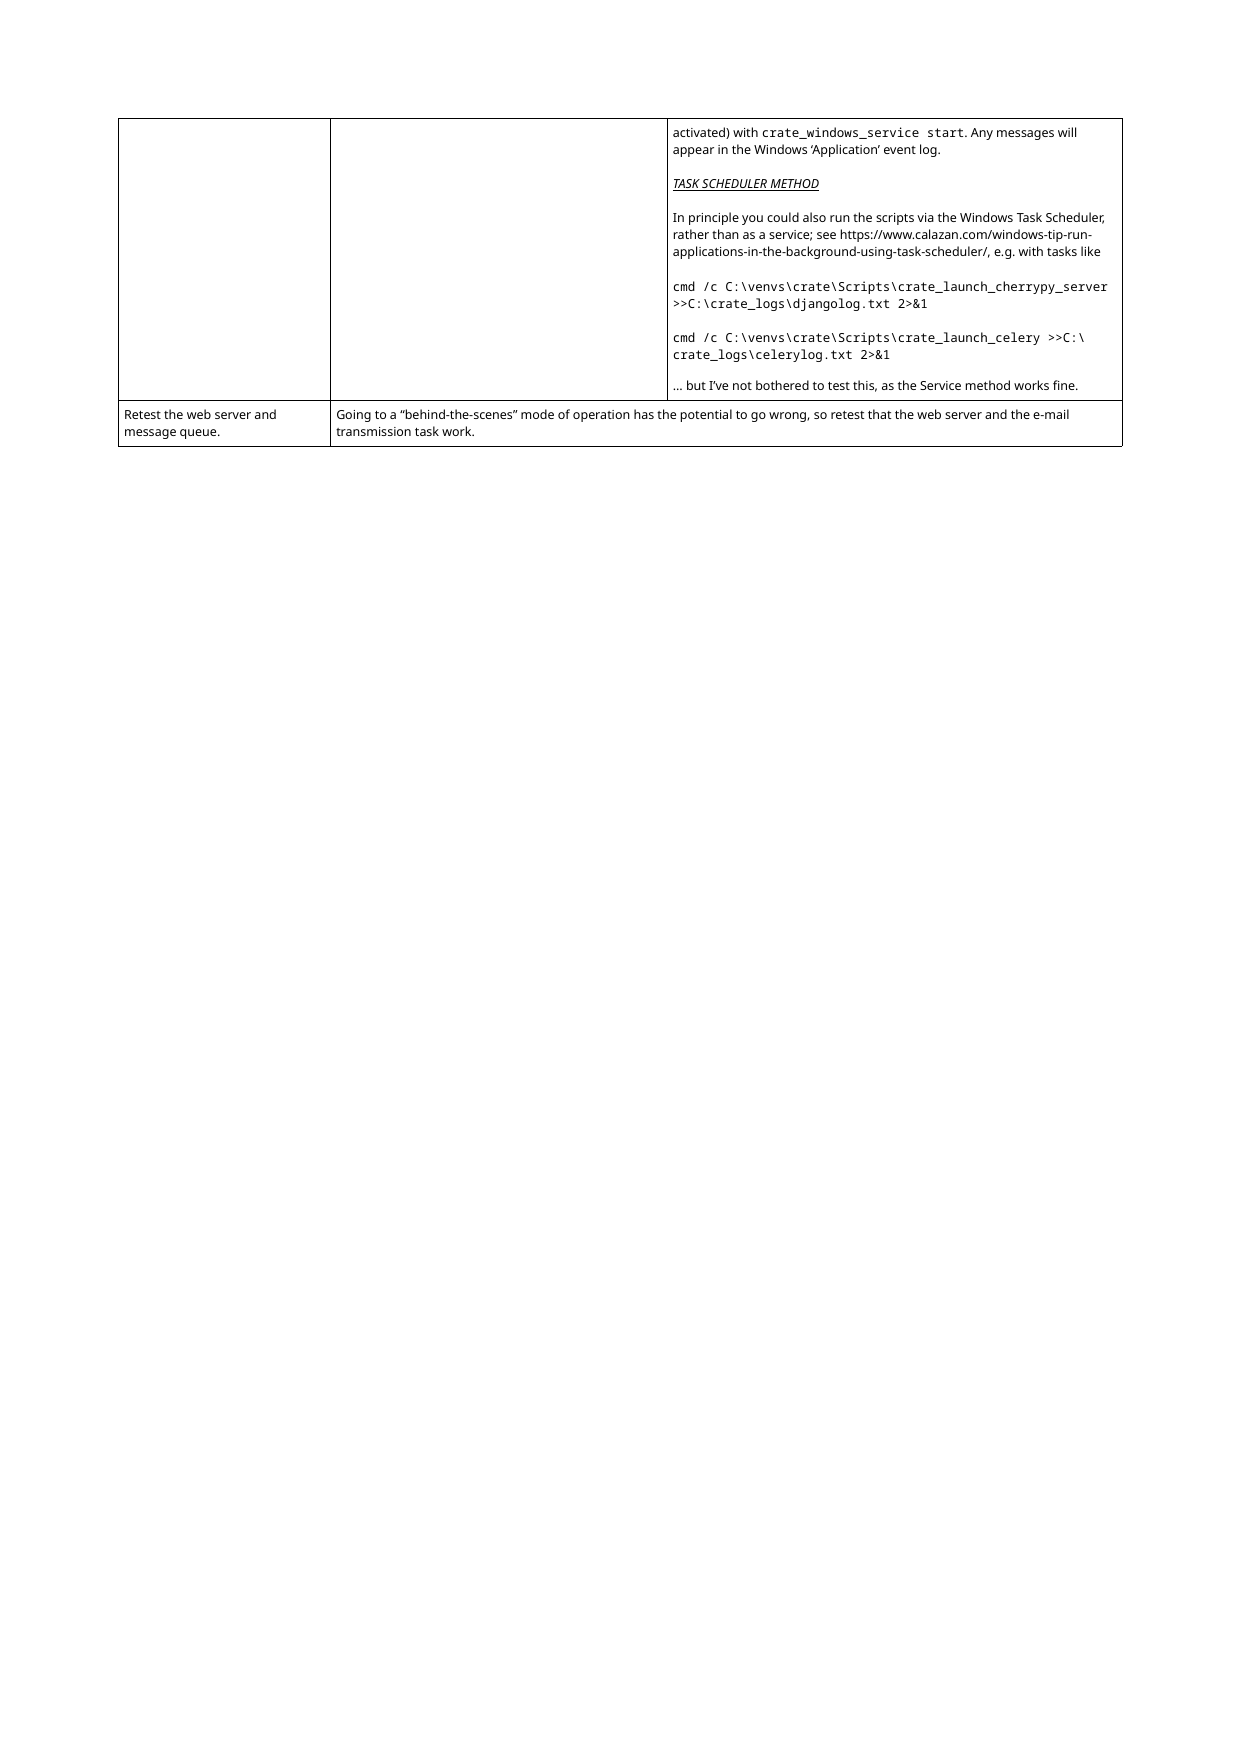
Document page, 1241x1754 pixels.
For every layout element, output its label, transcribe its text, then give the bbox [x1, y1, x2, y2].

table_cell [119, 119, 330, 400]
table_cell Going to a “behind-the-scenes” mode of operation has the potential to go wrong, so retest that the web server and the e-mail transmission task work. [331, 401, 1122, 446]
table_cell activated) with crate_windows_service start. Any messages will appear in the Windows ‘Application’ event log. TASK SCHEDULER METHOD In principle you could also run the scripts via the Windows Task Scheduler, rather than as a service; see https://www.calazan.com/windows-tip-run-applications-in-the-background-using-task-scheduler/, e.g. with tasks like cmd /c C:\venvs\crate\Scripts\crate_launch_cherrypy_server >>C:\crate_logs\djangolog.txt 2>&1 cmd /c C:\venvs\crate\Scripts\crate_launch_celery >>C:\crate_logs\celerylog.txt 2>&1 … but I’ve not bothered to test this, as the Service method works fine. [668, 119, 1122, 400]
table_cell [331, 119, 667, 400]
table_cell Retest the web server and message queue. [119, 401, 330, 446]
